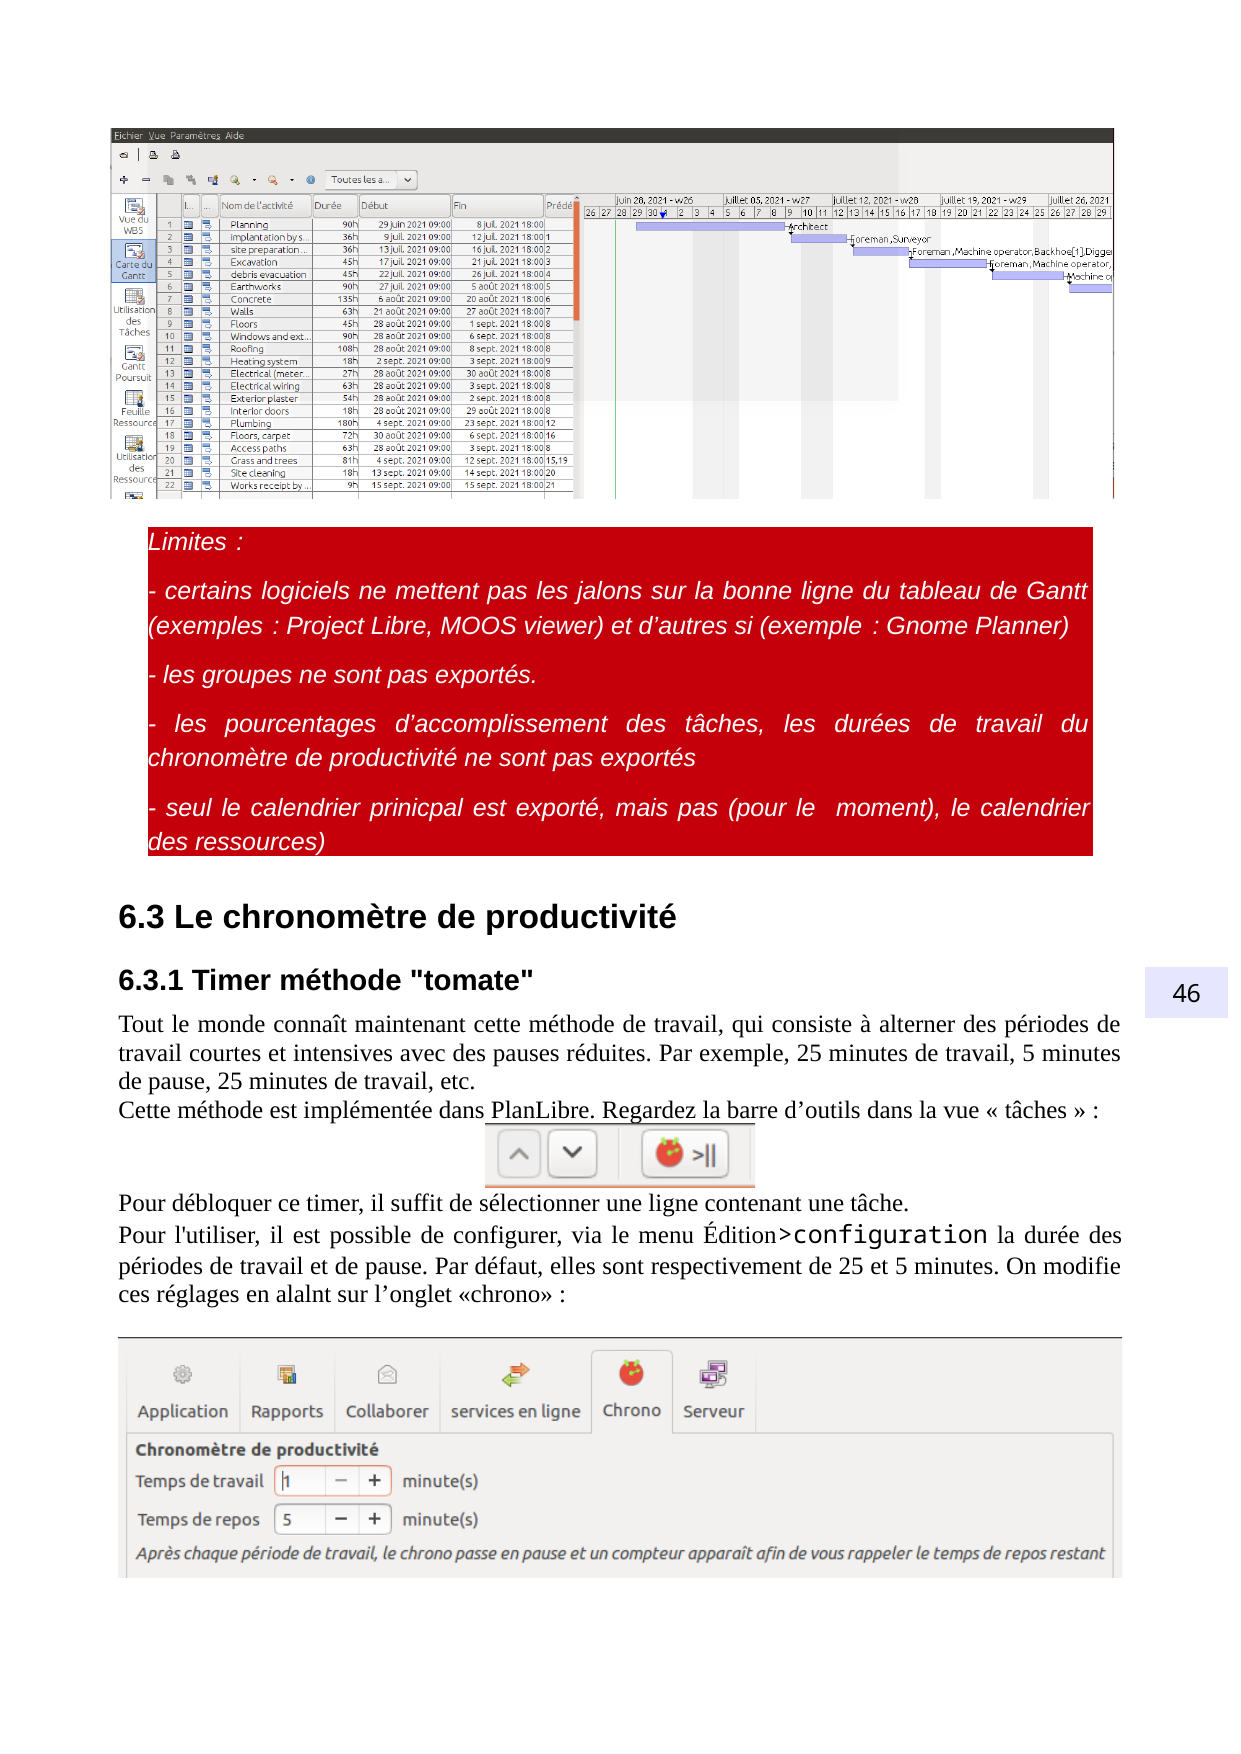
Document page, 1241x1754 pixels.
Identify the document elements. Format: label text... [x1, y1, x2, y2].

subtitle 6.3 Le chronomètre de productivité [118, 897, 1122, 936]
text Cette méthode est implémentée dans PlanLibre. Regardez la barre d’outils dans la vue « tâches » : [118, 1095, 1122, 1124]
text - certains logiciels ne mettent pas les jalons sur la bonne ligne du tableau de Gantt (exemples : Project Libre, MOOS viewer) et d’autres si (exemple : Gnome Planner) [148, 576, 1093, 639]
text - seul le calendrier prinicpal est exporté, mais pas (pour le moment), le calendrier des ressources) [148, 792, 1093, 856]
text Pour débloquer ce timer, il suffit de sélectionner une ligne contenant une tâche. [118, 1188, 1122, 1217]
picture [110, 128, 1115, 499]
text Limites : [148, 527, 1093, 556]
subtitle 6.3.1 Timer méthode "tomate" [118, 963, 1122, 996]
picture [485, 1123, 756, 1188]
text - les groupes ne sont pas exportés. [148, 660, 1093, 689]
picture [118, 1337, 1123, 1578]
text - les pourcentages d’accomplissement des tâches, les durées de travail du chronomètre de productivité ne sont pas exportés [148, 709, 1093, 772]
text Pour l'utiliser, il est possible de configurer, via le menu Édition>configuration la durée des périodes de travail et de pause. Par défaut, elles sont respectivement de 25 et 5 minutes. On modifie ces réglages en alalnt sur l’onglet «chrono» : [118, 1217, 1122, 1308]
text Tout le monde connaît maintenant cette méthode de travail, qui consiste à alterner des périodes de travail courtes et intensives avec des pauses réduites. Par exemple, 25 minutes de travail, 5 minutes de pause, 25 minutes de travail, etc. [118, 1009, 1122, 1095]
